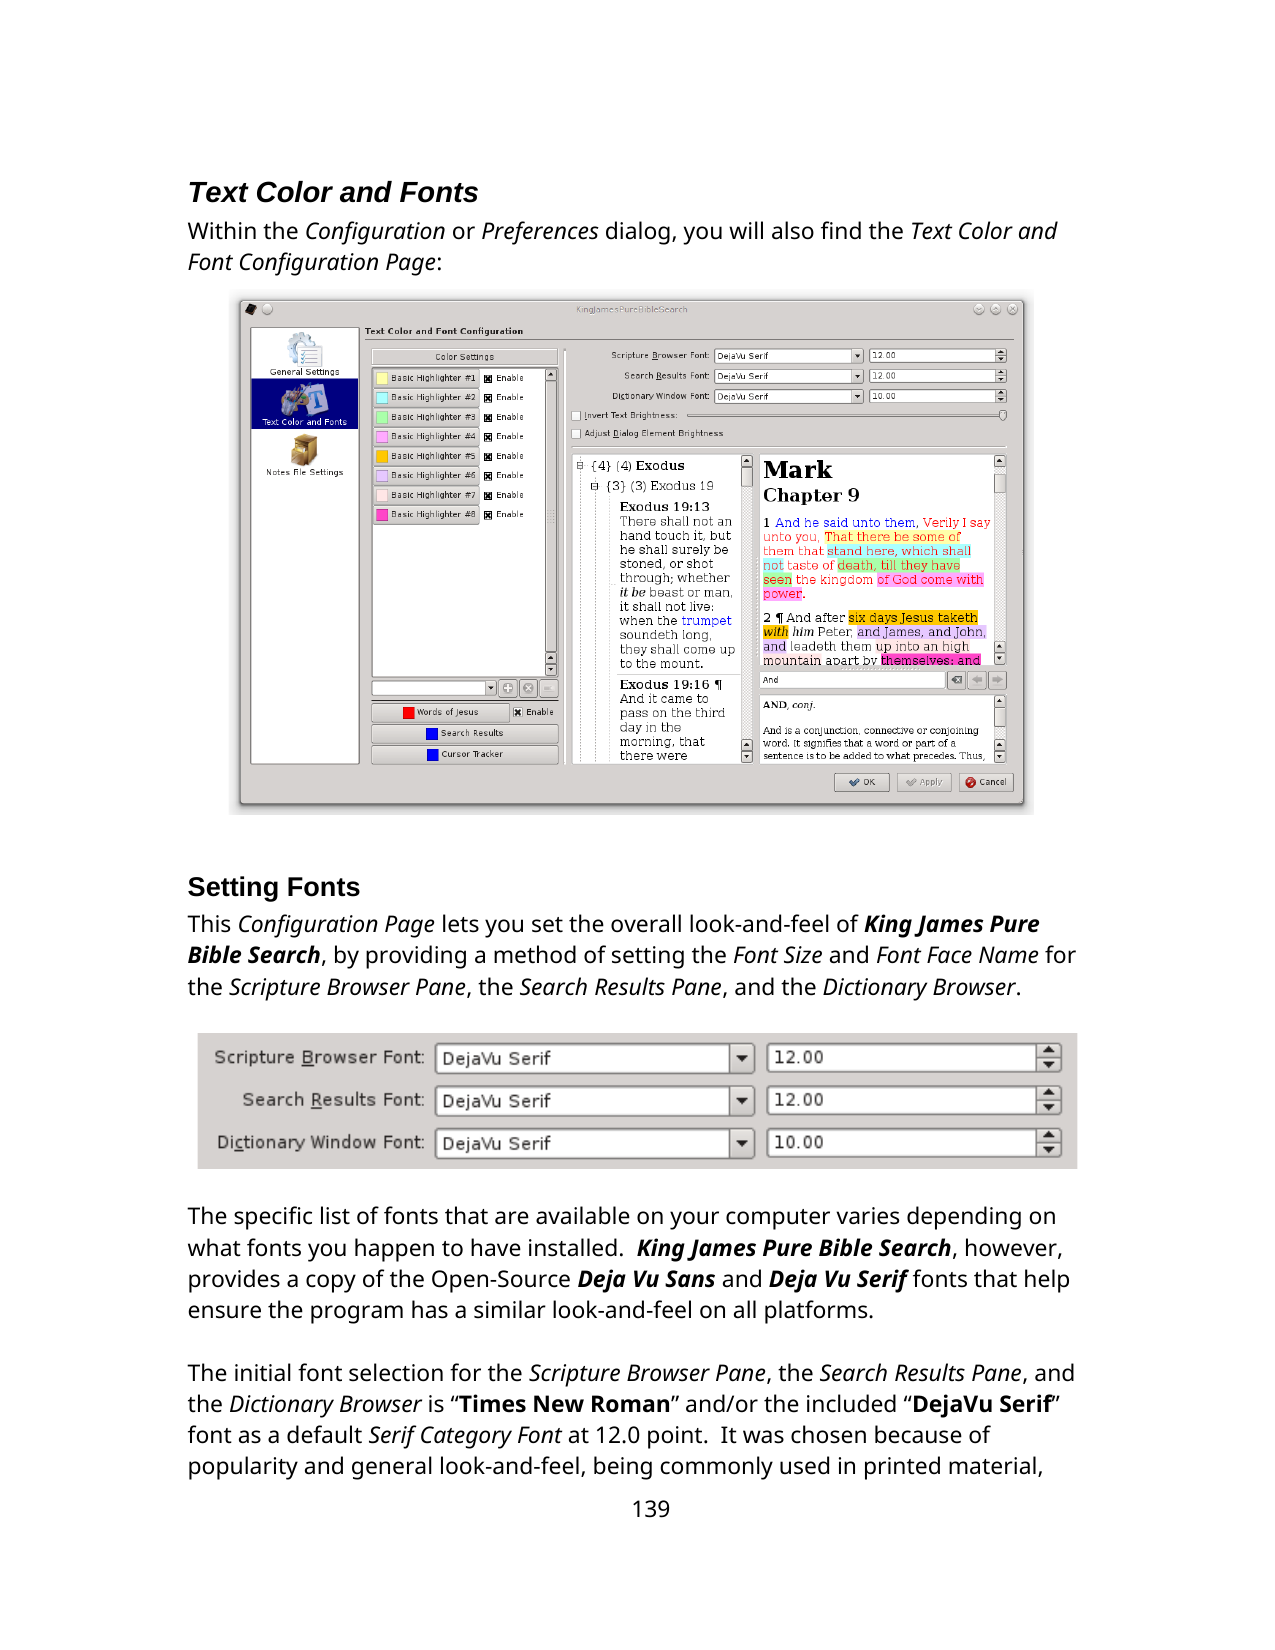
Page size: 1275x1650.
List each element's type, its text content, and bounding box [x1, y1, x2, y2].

text This Configuration Page lets you set the overall look-and-feel of King James Pure Bible Search, by providing a method of setting the Font Size and Font Face Name for the Scripture Browser Pane, the Search Results Pane, and the Dictionary Browser. [187, 908, 1087, 1002]
subtitle Text Color and Fonts [187, 175, 1087, 208]
text The initial font selection for the Scripture Browser Pane, the Search Results Pane, and the Dictionary Browser is “Times New Roman” and/or the included “DejaVu Serif” font as a default Serif Category Font at 12.0 point. It was chosen because of popularity and general look-and-feel, being commonly used in printed material, [187, 1356, 1087, 1481]
picture [228, 289, 1034, 815]
text The specific list of fonts that are available on your computer varies depending on what fonts you happen to have installed. King James Pure Bible Search, however, provides a copy of the Open-Source Deja Vu Sans and Deja Vu Serif fonts that help ensure the program has a similar look-and-feel on all platforms. [187, 1200, 1087, 1325]
text Within the Configuration or Preferences dialog, you will also find the Text Color and Font Configuration Page: [187, 215, 1087, 277]
picture [197, 1033, 1078, 1169]
subtitle Setting Fonts [187, 871, 1087, 902]
